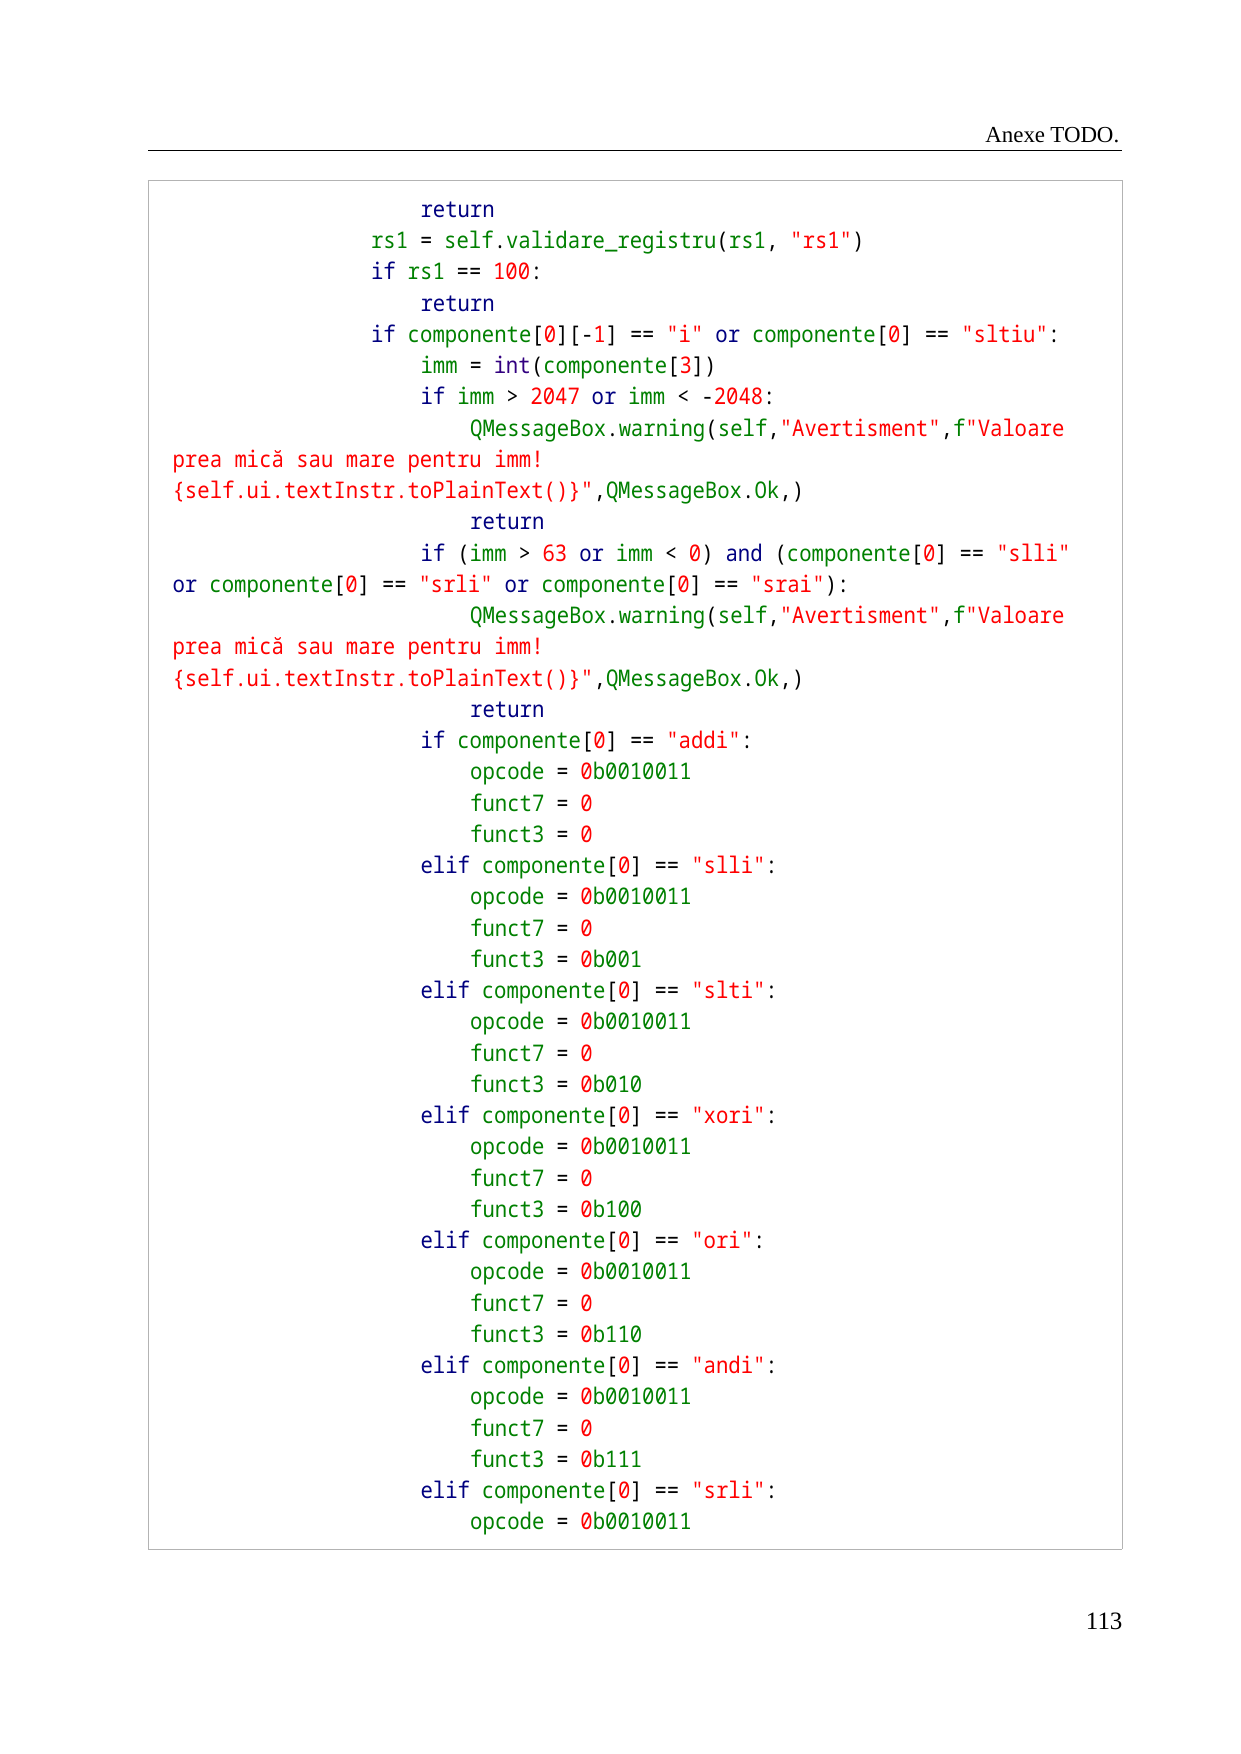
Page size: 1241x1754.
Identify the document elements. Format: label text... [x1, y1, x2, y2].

text imm = int(componente[3]) [149, 336, 1122, 368]
text funct7 = 0 [149, 774, 1122, 805]
text opcode = 0b0010011 [149, 743, 1122, 774]
text funct7 = 0 [149, 1274, 1122, 1305]
text if imm > 2047 or imm < -2048: [149, 368, 1122, 399]
text opcode = 0b0010011 [149, 1493, 1122, 1549]
text elif componente[0] == "xori": [149, 1086, 1122, 1118]
text return [149, 274, 1122, 305]
text funct7 = 0 [149, 899, 1122, 930]
text elif componente[0] == "srli": [149, 1461, 1122, 1493]
text if rs1 == 100: [149, 243, 1122, 274]
text if componente[0] == "addi": [149, 711, 1122, 743]
text funct3 = 0b010 [149, 1055, 1122, 1086]
text funct7 = 0 [149, 1399, 1122, 1430]
text QMessageBox.warning(self,"Avertisment",f"Valoare prea mică sau mare pentru imm! {self.ui.textInstr.toPlainText()}",QMessageBox.Ok,) [149, 586, 1122, 680]
text QMessageBox.warning(self,"Avertisment",f"Valoare prea mică sau mare pentru imm! {self.ui.textInstr.toPlainText()}",QMessageBox.Ok,) [149, 399, 1122, 493]
text return [149, 493, 1122, 524]
text return [149, 680, 1122, 711]
text elif componente[0] == "slti": [149, 961, 1122, 993]
text funct3 = 0b110 [149, 1305, 1122, 1336]
text if (imm > 63 or imm < 0) and (componente[0] == "slli" or componente[0] == "srli" or componente[0] == "srai"): [149, 524, 1122, 586]
text funct3 = 0 [149, 805, 1122, 836]
text funct3 = 0b001 [149, 930, 1122, 961]
text if componente[0][-1] == "i" or componente[0] == "sltiu": [149, 305, 1122, 336]
text elif componente[0] == "ori": [149, 1211, 1122, 1243]
text funct7 = 0 [149, 1149, 1122, 1180]
text opcode = 0b0010011 [149, 1118, 1122, 1149]
text rs1 = self.validare_registru(rs1, "rs1") [149, 211, 1122, 243]
text opcode = 0b0010011 [149, 993, 1122, 1024]
text elif componente[0] == "andi": [149, 1336, 1122, 1368]
text opcode = 0b0010011 [149, 1243, 1122, 1274]
text elif componente[0] == "slli": [149, 836, 1122, 868]
text funct3 = 0b100 [149, 1180, 1122, 1211]
text opcode = 0b0010011 [149, 1368, 1122, 1399]
text opcode = 0b0010011 [149, 868, 1122, 899]
text funct3 = 0b111 [149, 1430, 1122, 1461]
text funct7 = 0 [149, 1024, 1122, 1055]
text return [149, 181, 1122, 211]
